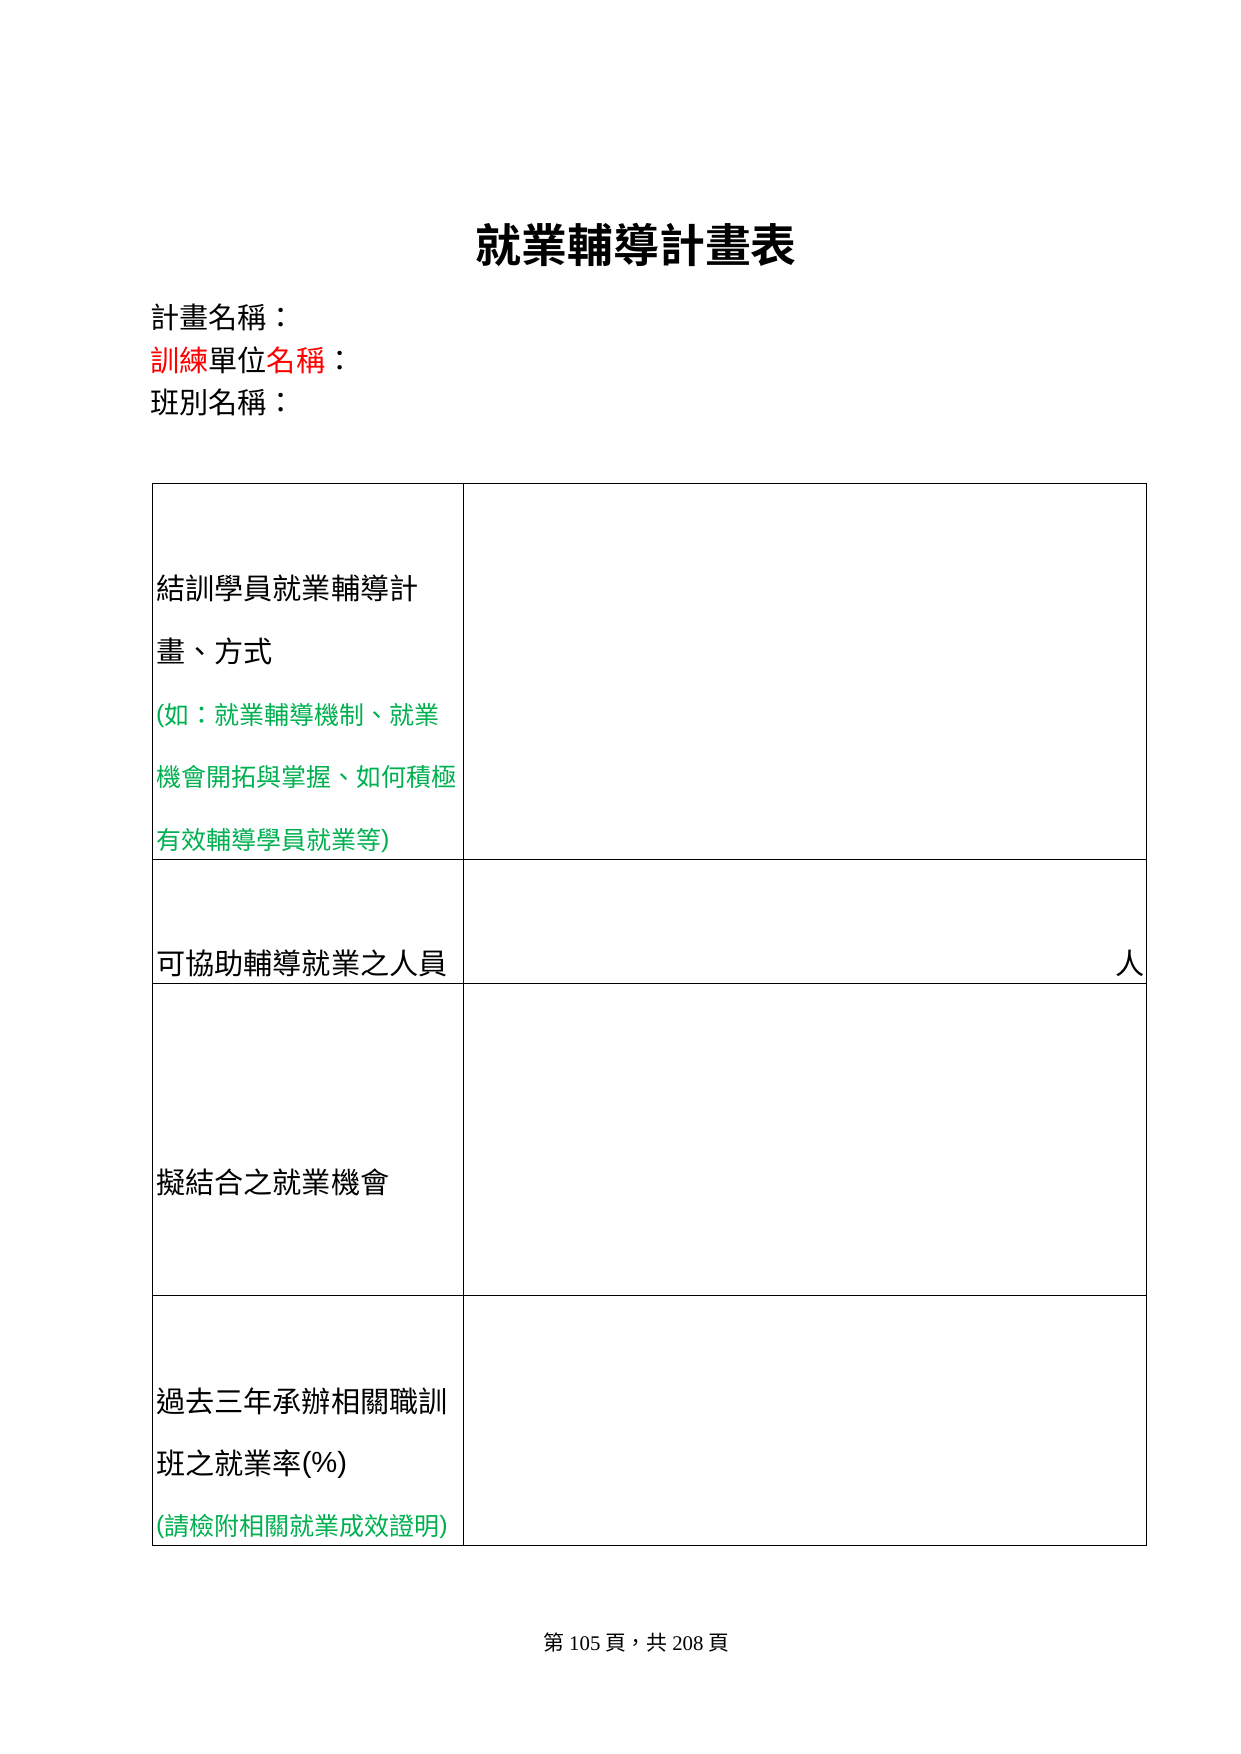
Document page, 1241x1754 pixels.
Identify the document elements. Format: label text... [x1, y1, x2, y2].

table_cell [464, 984, 1146, 1295]
table_header 結訓學員就業輔導計畫、方式 (如：就業輔導機制、就業機會開拓與掌握、如何積極有效輔導學員就業等) [153, 484, 463, 859]
table_cell 過去三年承辦相關職訓班之就業率(%) (請檢附相關就業成效證明) [153, 1296, 463, 1545]
table_header [464, 484, 1146, 859]
table_cell [464, 1296, 1146, 1545]
text 訓練單位名稱： [150, 337, 1122, 380]
table_cell 人 [464, 860, 1146, 983]
text 計畫名稱： [150, 295, 1122, 337]
table_cell 可協助輔導就業之人員 [153, 860, 463, 983]
text 就業輔導計畫表 [150, 170, 1122, 295]
text 班別名稱： [150, 380, 1122, 422]
table_cell 擬結合之就業機會 [153, 984, 463, 1295]
